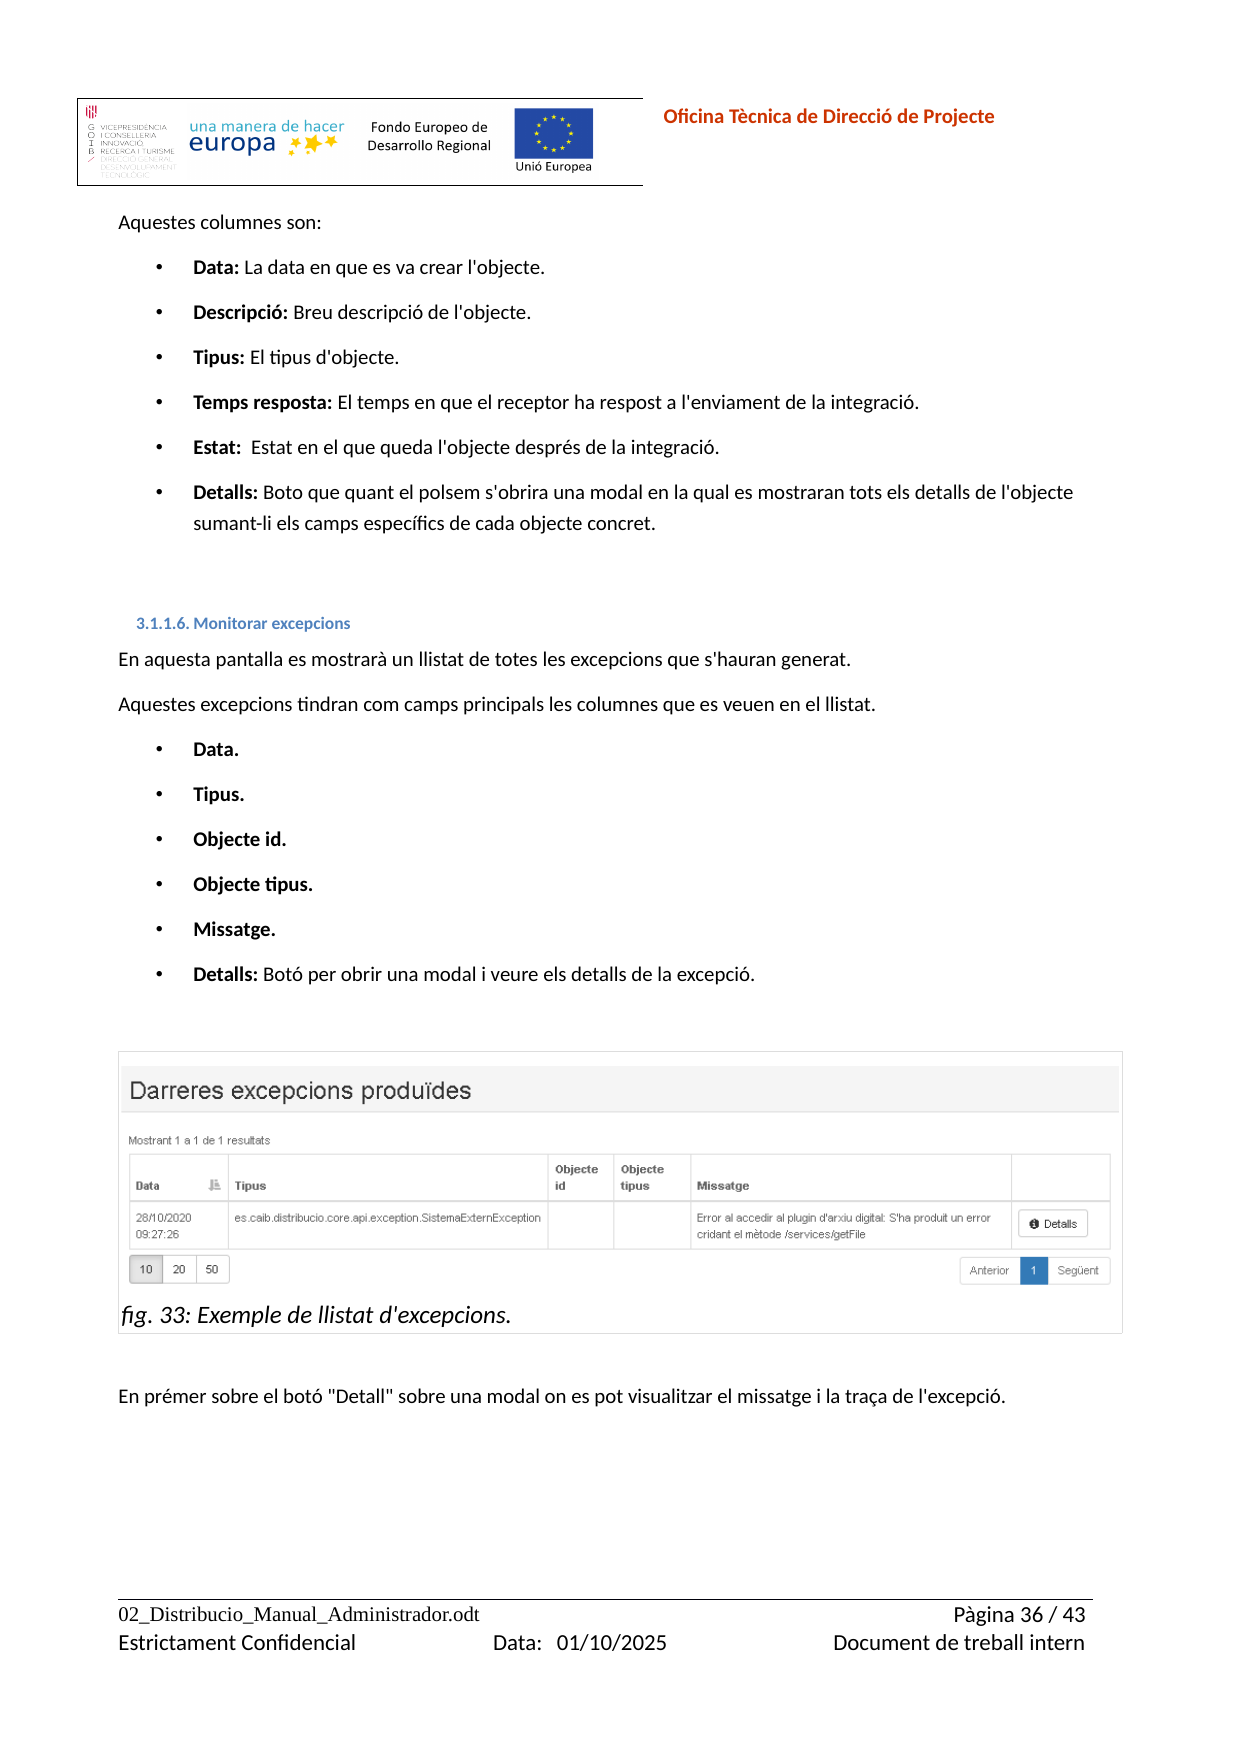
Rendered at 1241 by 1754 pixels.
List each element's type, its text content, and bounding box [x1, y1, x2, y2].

picture [187, 103, 599, 180]
list Data. [156, 736, 1122, 762]
text Aquestes excepcions tindran com camps principals les columnes que es veuen en el llistat. [118, 691, 1122, 717]
list Tipus: El tipus d'objecte. [156, 344, 1122, 370]
list Estat: Estat en el que queda l'objecte després de la integració. [156, 434, 1122, 460]
picture [121, 1066, 1119, 1294]
list Detalls: Boto que quant el polsem s'obrira una modal en la qual es mostraran tots els detalls de l'objecte sumant-li els camps específics de cada objecte concret. [156, 479, 1122, 535]
text En aquesta pantalla es mostrarà un llistat de totes les excepcions que s'hauran generat. [118, 646, 1122, 672]
text En prémer sobre el botó "Detall" sobre una modal on es pot visualitzar el missatge i la traça de l'excepció. [118, 1383, 1122, 1409]
list Objecte id. [156, 826, 1122, 852]
list Data: La data en que es va crear l'objecte. [156, 254, 1122, 280]
text fig. 33: Exemple de llistat d'excepcions. [121, 1294, 1119, 1330]
list Detalls: Botó per obrir una modal i veure els detalls de la excepció. [156, 961, 1122, 987]
subtitle Monitorar excepcions [136, 612, 1122, 634]
text Aquestes columnes son: [118, 209, 1122, 235]
list Descripció: Breu descripció de l'objecte. [156, 299, 1122, 325]
list Missatge. [156, 916, 1122, 942]
list Objecte tipus. [156, 871, 1122, 897]
list Temps resposta: El temps en que el receptor ha respost a l'enviament de la integració. [156, 389, 1122, 415]
picture [82, 103, 181, 180]
list Tipus. [156, 781, 1122, 807]
